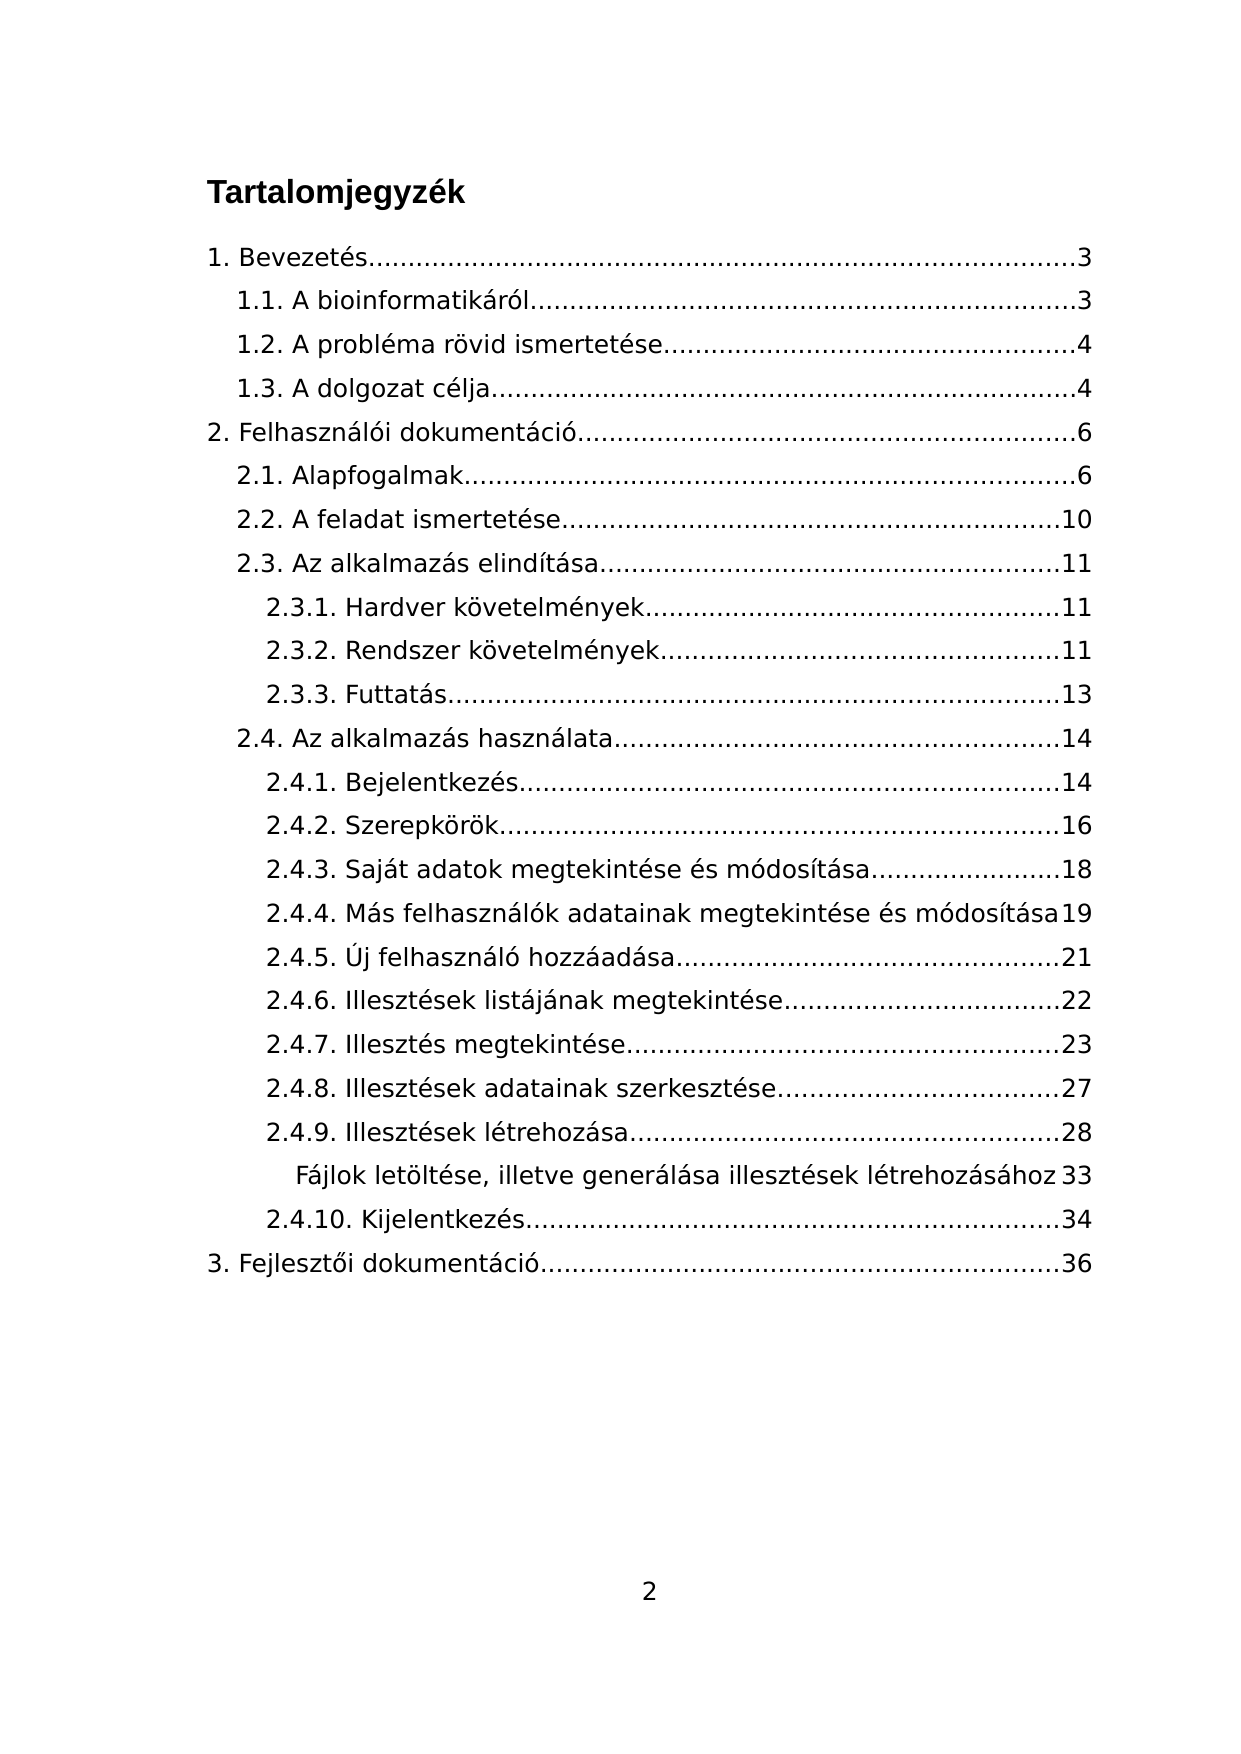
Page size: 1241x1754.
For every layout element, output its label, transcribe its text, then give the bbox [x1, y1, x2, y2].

text 2.3.1. Hardver követelmények 11 [266, 593, 1093, 622]
text 1.2. A probléma rövid ismertetése 4 [236, 330, 1093, 359]
text 2.4.1. Bejelentkezés 14 [266, 768, 1093, 797]
text 1.1. A bioinformatikáról 3 [236, 286, 1093, 316]
text Fájlok letöltése, illetve generálása illesztések létrehozásához 33 [295, 1161, 1093, 1191]
text 3. Fejlesztői dokumentáció 36 [207, 1249, 1093, 1278]
text 2.4.9. Illesztések létrehozása 28 [266, 1118, 1093, 1147]
text 1. Bevezetés 3 [207, 243, 1093, 272]
text 2.3. Az alkalmazás elindítása 11 [236, 549, 1093, 578]
text 2.4.8. Illesztések adatainak szerkesztése 27 [266, 1074, 1093, 1103]
text 2. Felhasználói dokumentáció 6 [207, 418, 1093, 447]
text 1.3. A dolgozat célja 4 [236, 374, 1093, 403]
text 2.1. Alapfogalmak 6 [236, 461, 1093, 491]
text 2.4.7. Illesztés megtekintése 23 [266, 1030, 1093, 1059]
text 2.4.2. Szerepkörök 16 [266, 811, 1093, 841]
text 2.4.4. Más felhasználók adatainak megtekintése és módosítása 19 [266, 899, 1093, 928]
text 2.4. Az alkalmazás használata 14 [236, 724, 1093, 753]
text 2.3.2. Rendszer követelmények 11 [266, 636, 1093, 666]
text 2.4.3. Saját adatok megtekintése és módosítása 18 [266, 855, 1093, 884]
text 2.2. A feladat ismertetése 10 [236, 505, 1093, 534]
text 2.4.6. Illesztések listájának megtekintése 22 [266, 986, 1093, 1016]
text 2.4.5. Új felhasználó hozzáadása 21 [266, 943, 1093, 972]
text 2.3.3. Futtatás 13 [266, 680, 1093, 709]
text 2.4.10. Kijelentkezés 34 [266, 1205, 1093, 1234]
subtitle Tartalomjegyzék [207, 173, 1093, 211]
